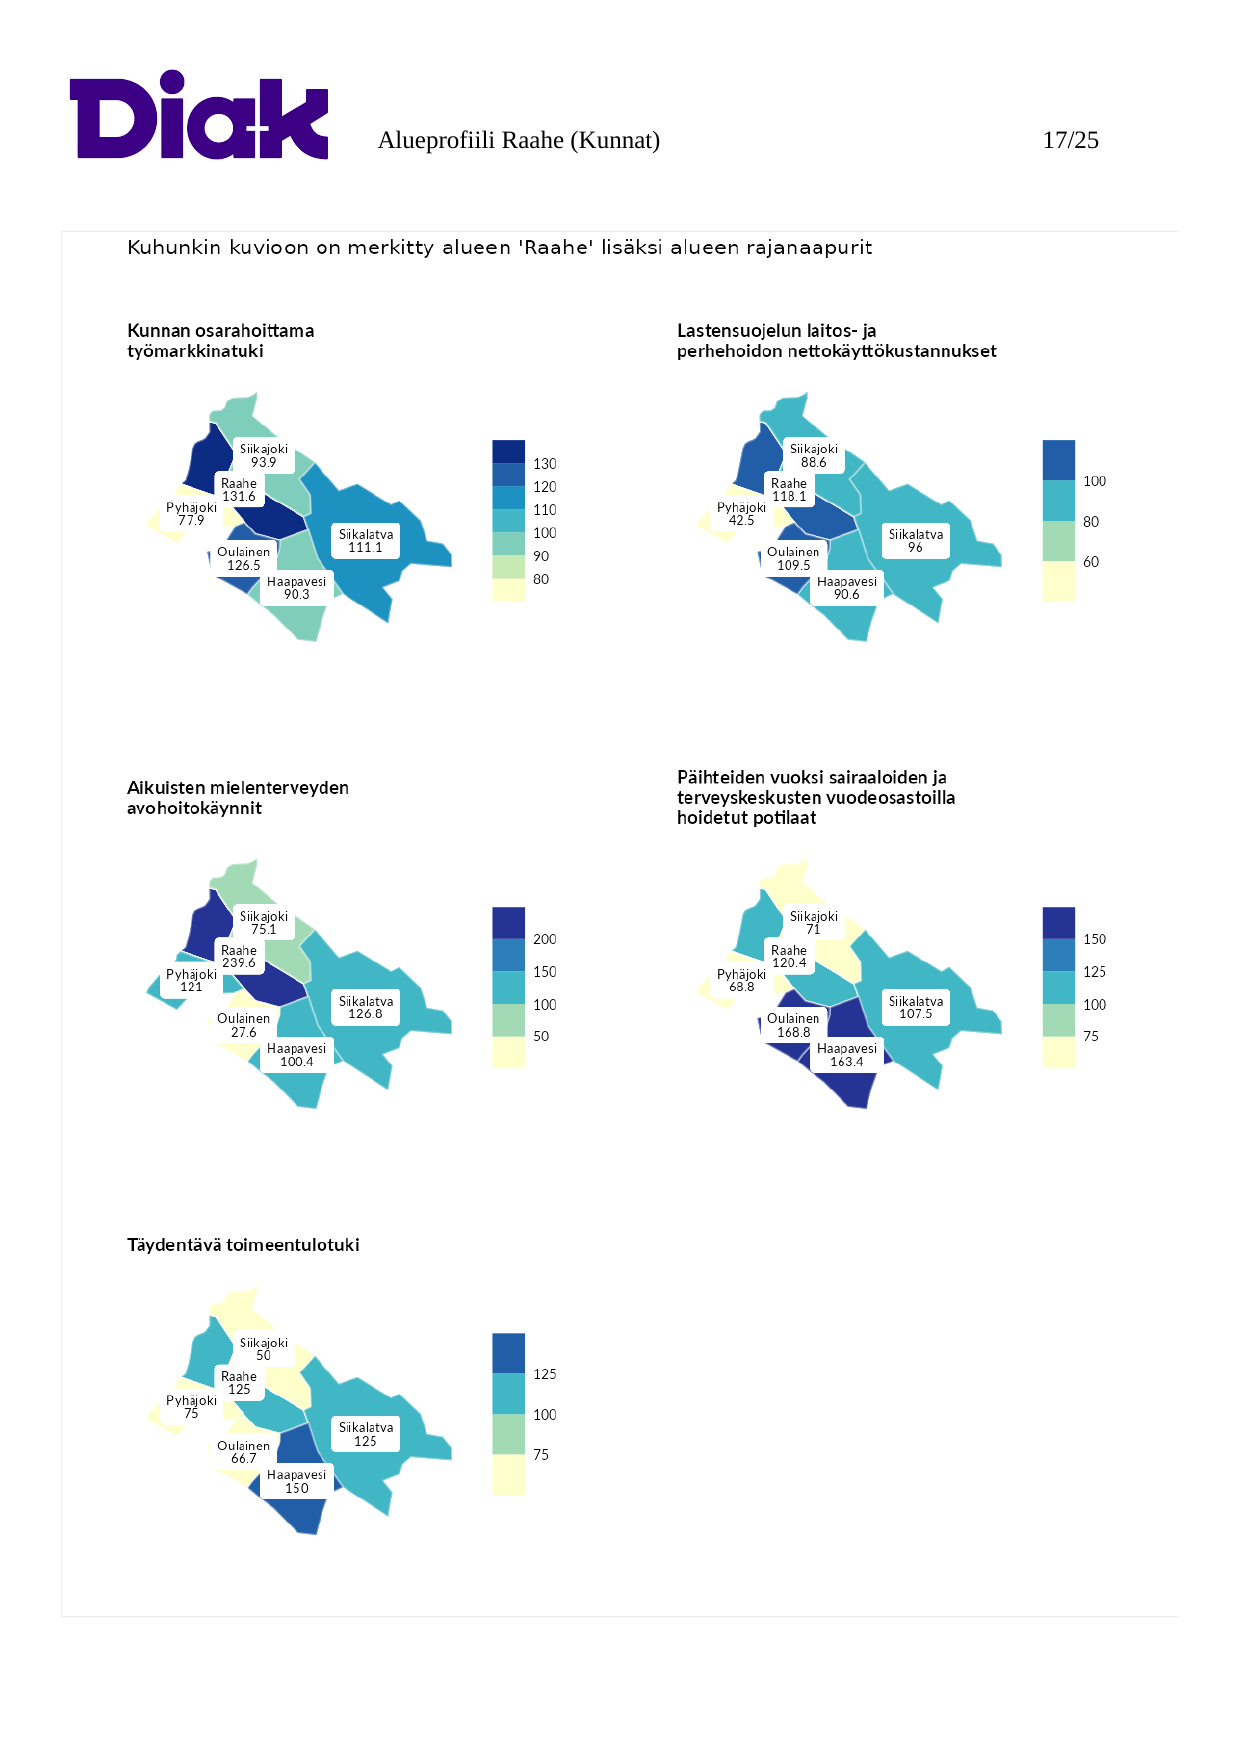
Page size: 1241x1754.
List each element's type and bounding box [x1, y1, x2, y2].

picture [61, 196, 1179, 1651]
